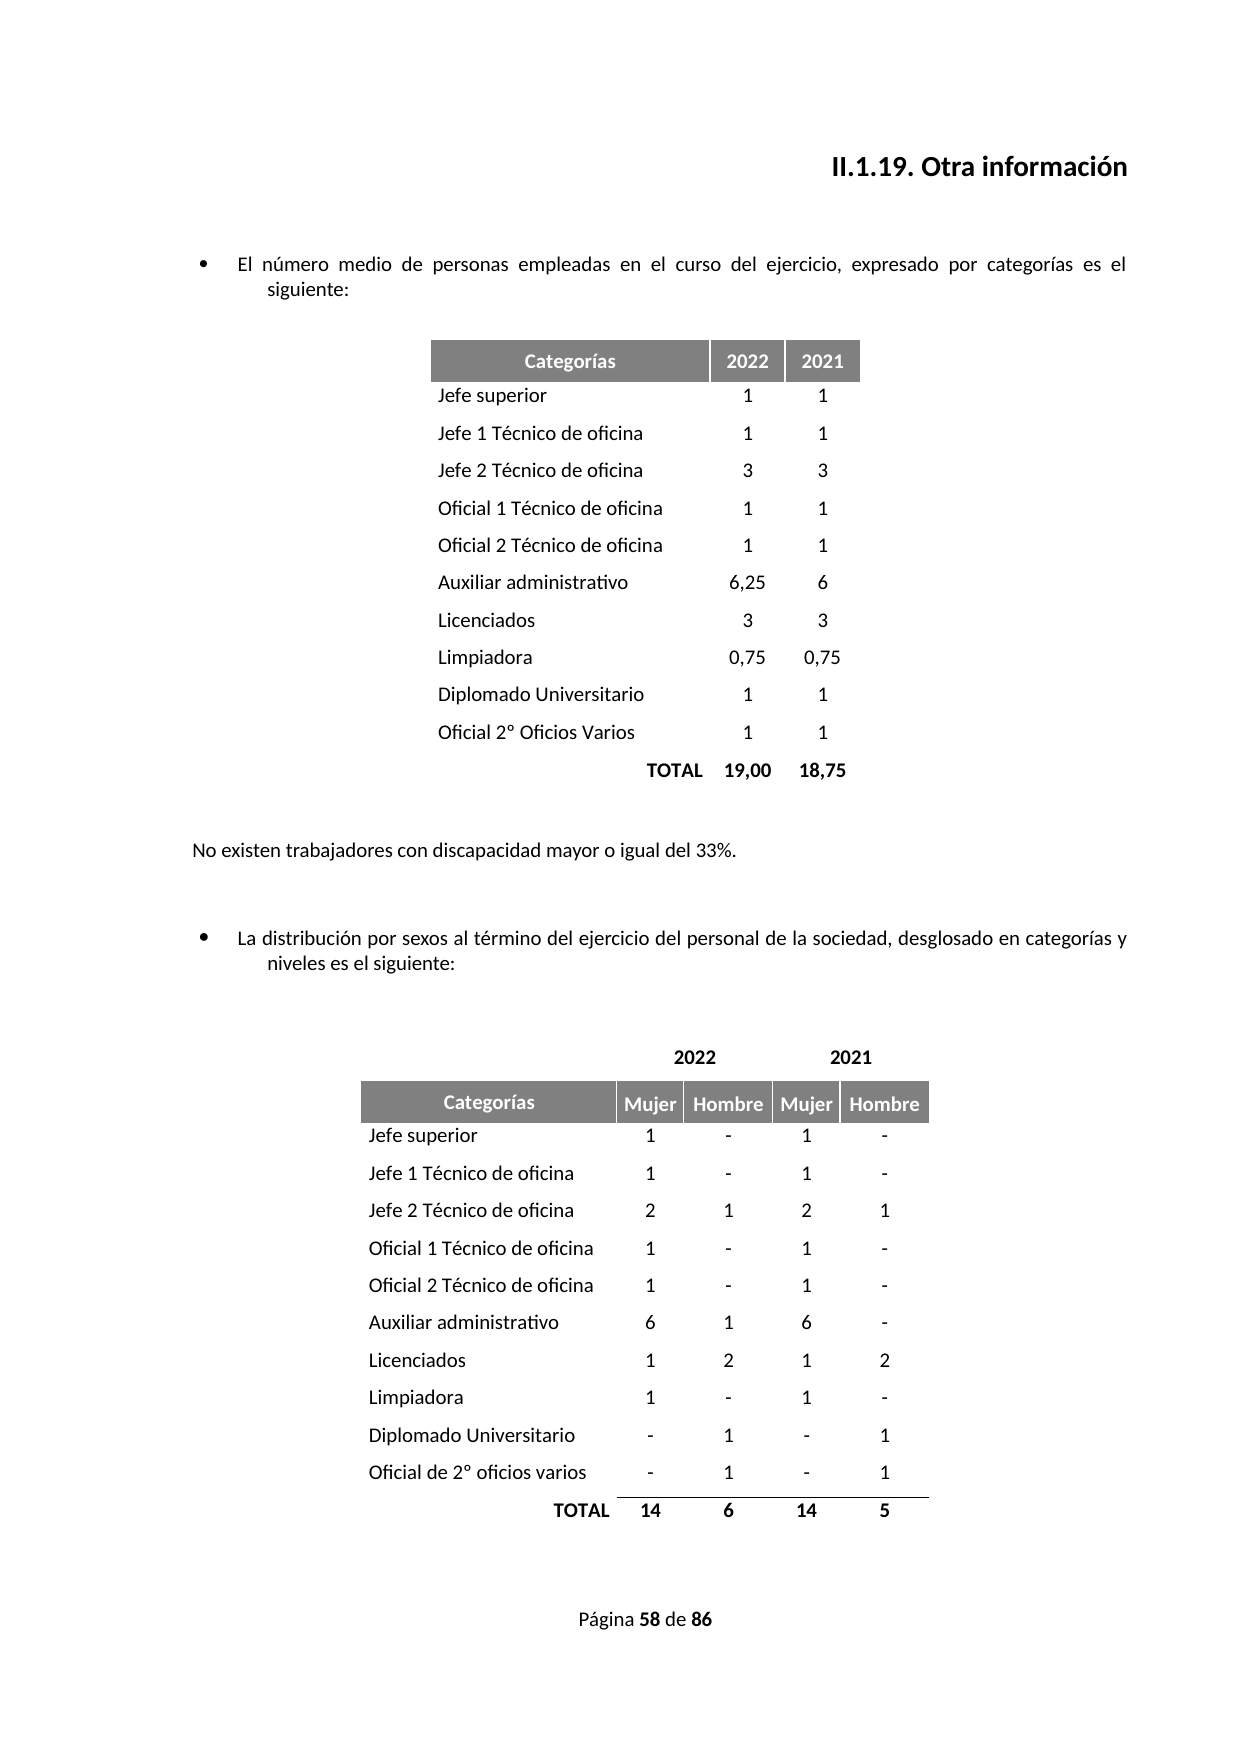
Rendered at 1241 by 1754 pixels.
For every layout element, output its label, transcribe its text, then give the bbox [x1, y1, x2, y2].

table_cell 1 [617, 1123, 684, 1160]
list La distribución por sexos al término del ejercicio del personal de la sociedad, desglosado en categorías y niveles es el siguiente: [200, 925, 1128, 976]
table_cell 6,25 [710, 570, 785, 607]
table_cell Diplomado Universitario [361, 1422, 617, 1459]
table_cell Jefe 1 Técnico de oficina [431, 420, 710, 457]
table_cell Limpiadora [431, 644, 710, 682]
table_cell Categorías [361, 1081, 616, 1123]
table_header 2021 [773, 1029, 929, 1081]
table_cell 1 [617, 1272, 684, 1309]
table_cell Mujer [773, 1081, 839, 1123]
table_cell 1 [840, 1198, 929, 1235]
table_cell 5 [840, 1498, 929, 1535]
table_cell 1 [684, 1459, 773, 1497]
table_cell Hombre [841, 1081, 929, 1123]
table_cell Diplomado Universitario [431, 682, 710, 719]
table_cell - [617, 1459, 684, 1497]
table_cell Auxiliar administrativo [431, 570, 710, 607]
list El número medio de personas empleadas en el curso del ejercicio, expresado por categorías es el siguiente: [200, 251, 1128, 302]
table_cell 1 [840, 1422, 929, 1459]
table_cell 1 [773, 1123, 840, 1160]
table_cell Jefe 2 Técnico de oficina [361, 1198, 617, 1235]
table_cell 3 [785, 607, 860, 644]
table_cell 1 [785, 495, 860, 532]
table_cell - [840, 1160, 929, 1197]
table_header 2021 [786, 340, 860, 382]
table_cell 1 [785, 682, 860, 719]
table_cell - [684, 1160, 773, 1197]
table_cell Oficial 1 Técnico de oficina [431, 495, 710, 532]
table_cell 19,00 [710, 756, 785, 795]
table_cell 1 [617, 1347, 684, 1384]
table_cell 2 [617, 1198, 684, 1235]
table_cell Jefe superior [361, 1123, 617, 1160]
table_cell 1 [710, 495, 785, 532]
table_cell 6 [617, 1310, 684, 1347]
table_cell 1 [617, 1160, 684, 1197]
table_cell 1 [684, 1198, 773, 1235]
table_cell 18,75 [785, 756, 860, 795]
table_cell 1 [710, 383, 785, 420]
table_cell - [684, 1272, 773, 1309]
table_header 2022 [711, 340, 784, 382]
table_cell Hombre [684, 1081, 772, 1123]
table_cell 1 [710, 682, 785, 719]
table_cell 3 [710, 457, 785, 495]
table_cell - [840, 1310, 929, 1347]
table_cell - [840, 1235, 929, 1272]
text II.1.19. Otra información [162, 148, 1128, 183]
table_cell 1 [773, 1347, 840, 1384]
table_cell Jefe superior [431, 383, 710, 420]
table_cell Jefe 2 Técnico de oficina [431, 457, 710, 495]
table_cell 1 [617, 1384, 684, 1422]
table_cell 2 [684, 1347, 773, 1384]
table_cell 1 [684, 1422, 773, 1459]
table_cell Oficial 2 Técnico de oficina [361, 1272, 617, 1309]
table_cell - [840, 1272, 929, 1309]
table_cell 6 [773, 1310, 840, 1347]
table_cell 0,75 [785, 644, 860, 682]
table_cell 1 [710, 719, 785, 756]
table_cell Oficial 1 Técnico de oficina [361, 1235, 617, 1272]
table_cell 1 [710, 420, 785, 457]
table_cell - [840, 1123, 929, 1160]
table_cell - [617, 1422, 684, 1459]
table_cell - [684, 1384, 773, 1422]
table_cell 0,75 [710, 644, 785, 682]
table_cell 14 [773, 1498, 840, 1535]
table_cell TOTAL [431, 756, 710, 795]
table_cell 1 [785, 420, 860, 457]
table_cell - [840, 1384, 929, 1422]
table_cell 6 [684, 1498, 773, 1535]
table_cell 14 [617, 1498, 684, 1535]
table_cell 1 [840, 1459, 929, 1497]
table_header Categorías [431, 340, 709, 382]
text No existen trabajadores con discapacidad mayor o igual del 33%. [192, 837, 1128, 863]
table_cell 1 [773, 1235, 840, 1272]
table_cell 1 [710, 532, 785, 569]
table_cell 2 [840, 1347, 929, 1384]
table_cell Oficial 2º Oficios Varios [431, 719, 710, 756]
table_cell - [684, 1235, 773, 1272]
table_cell Licenciados [361, 1347, 617, 1384]
table_cell Licenciados [431, 607, 710, 644]
table_cell 1 [773, 1384, 840, 1422]
table_cell 3 [710, 607, 785, 644]
table_cell - [773, 1422, 840, 1459]
table_cell 1 [773, 1160, 840, 1197]
table_cell - [773, 1459, 840, 1497]
table_cell 1 [785, 383, 860, 420]
table_cell 1 [617, 1235, 684, 1272]
table_header 2022 [617, 1029, 773, 1081]
table_cell Limpiadora [361, 1384, 617, 1422]
table_cell Auxiliar administrativo [361, 1310, 617, 1347]
table_cell Mujer [617, 1081, 683, 1123]
table_cell Oficial 2 Técnico de oficina [431, 532, 710, 569]
table_cell 6 [785, 570, 860, 607]
table_cell Oficial de 2º oficios varios [361, 1459, 617, 1497]
table_cell 1 [785, 532, 860, 569]
table_cell 1 [785, 719, 860, 756]
table_cell 2 [773, 1198, 840, 1235]
table_cell TOTAL [361, 1497, 617, 1535]
table_cell 1 [773, 1272, 840, 1309]
table_cell - [684, 1123, 773, 1160]
table_header [361, 1029, 617, 1081]
table_cell 1 [684, 1310, 773, 1347]
table_cell Jefe 1 Técnico de oficina [361, 1160, 617, 1197]
table_cell 3 [785, 457, 860, 495]
